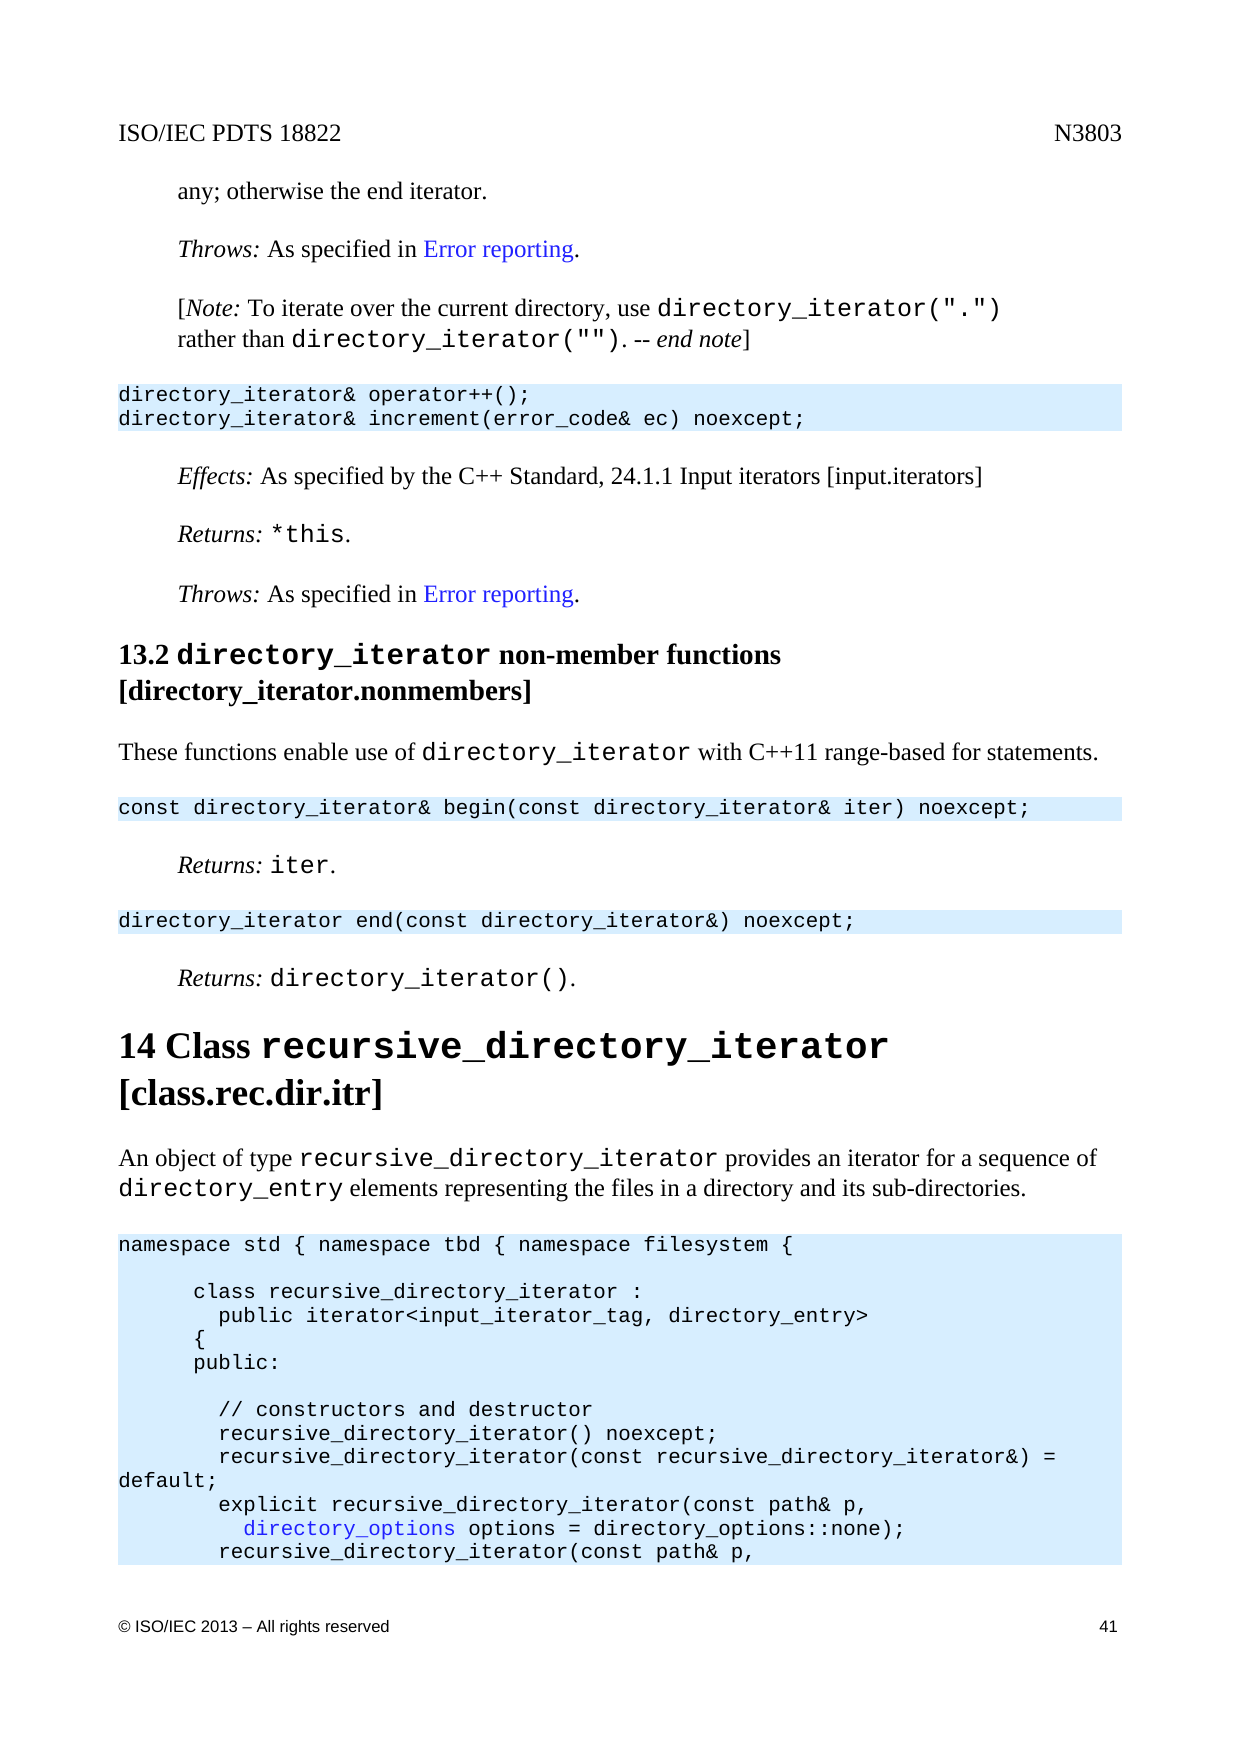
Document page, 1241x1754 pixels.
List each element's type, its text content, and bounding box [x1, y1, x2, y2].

text directory_iterator& increment(error_code& ec) noexcept; [118, 408, 1122, 431]
text directory_iterator end(const directory_iterator&) noexcept; [118, 910, 1122, 934]
text Returns: directory_iterator(). [177, 963, 1063, 994]
text directory_options options = directory_options::none); [118, 1517, 1122, 1541]
text explicit recursive_directory_iterator(const path& p, [118, 1494, 1122, 1517]
text namespace std { namespace tbd { namespace filesystem { [118, 1234, 1122, 1257]
text Returns: iter. [177, 850, 1063, 881]
text recursive_directory_iterator() noexcept; [118, 1423, 1122, 1447]
text public: [118, 1352, 1122, 1376]
text public iterator<input_iterator_tag, directory_entry> [118, 1305, 1122, 1328]
text Effects: As specified by the C++ Standard, 24.1.1 Input iterators [input.iterators] [177, 461, 1063, 489]
text An object of type recursive_directory_iterator provides an iterator for a sequence of directory_entry elements representing the files in a directory and its sub-directories. [118, 1143, 1122, 1204]
text recursive_directory_iterator(const path& p, [118, 1541, 1122, 1565]
text // constructors and destructor [118, 1399, 1122, 1423]
subtitle 14 Class recursive_directory_iterator [class.rec.dir.itr] [118, 1024, 1122, 1113]
text Returns: *this. [177, 519, 1063, 550]
text [Note: To iterate over the current directory, use directory_iterator(".") rather than directory_iterator(""). -- end note] [177, 293, 1063, 354]
text These functions enable use of directory_iterator with C++11 range-based for statements. [118, 737, 1122, 767]
text { [118, 1328, 1122, 1352]
text recursive_directory_iterator(const recursive_directory_iterator&) = default; [118, 1447, 1122, 1494]
text directory_iterator& operator++(); [118, 384, 1122, 408]
text any; otherwise the end iterator. [177, 176, 1063, 205]
text Throws: As specified in Error reporting. [177, 234, 1063, 263]
text const directory_iterator& begin(const directory_iterator& iter) noexcept; [118, 797, 1122, 821]
text class recursive_directory_iterator : [118, 1281, 1122, 1305]
subtitle 13.2 directory_iterator non-member functions [directory_iterator.nonmembers] [118, 637, 1122, 707]
text Throws: As specified in Error reporting. [177, 579, 1063, 608]
